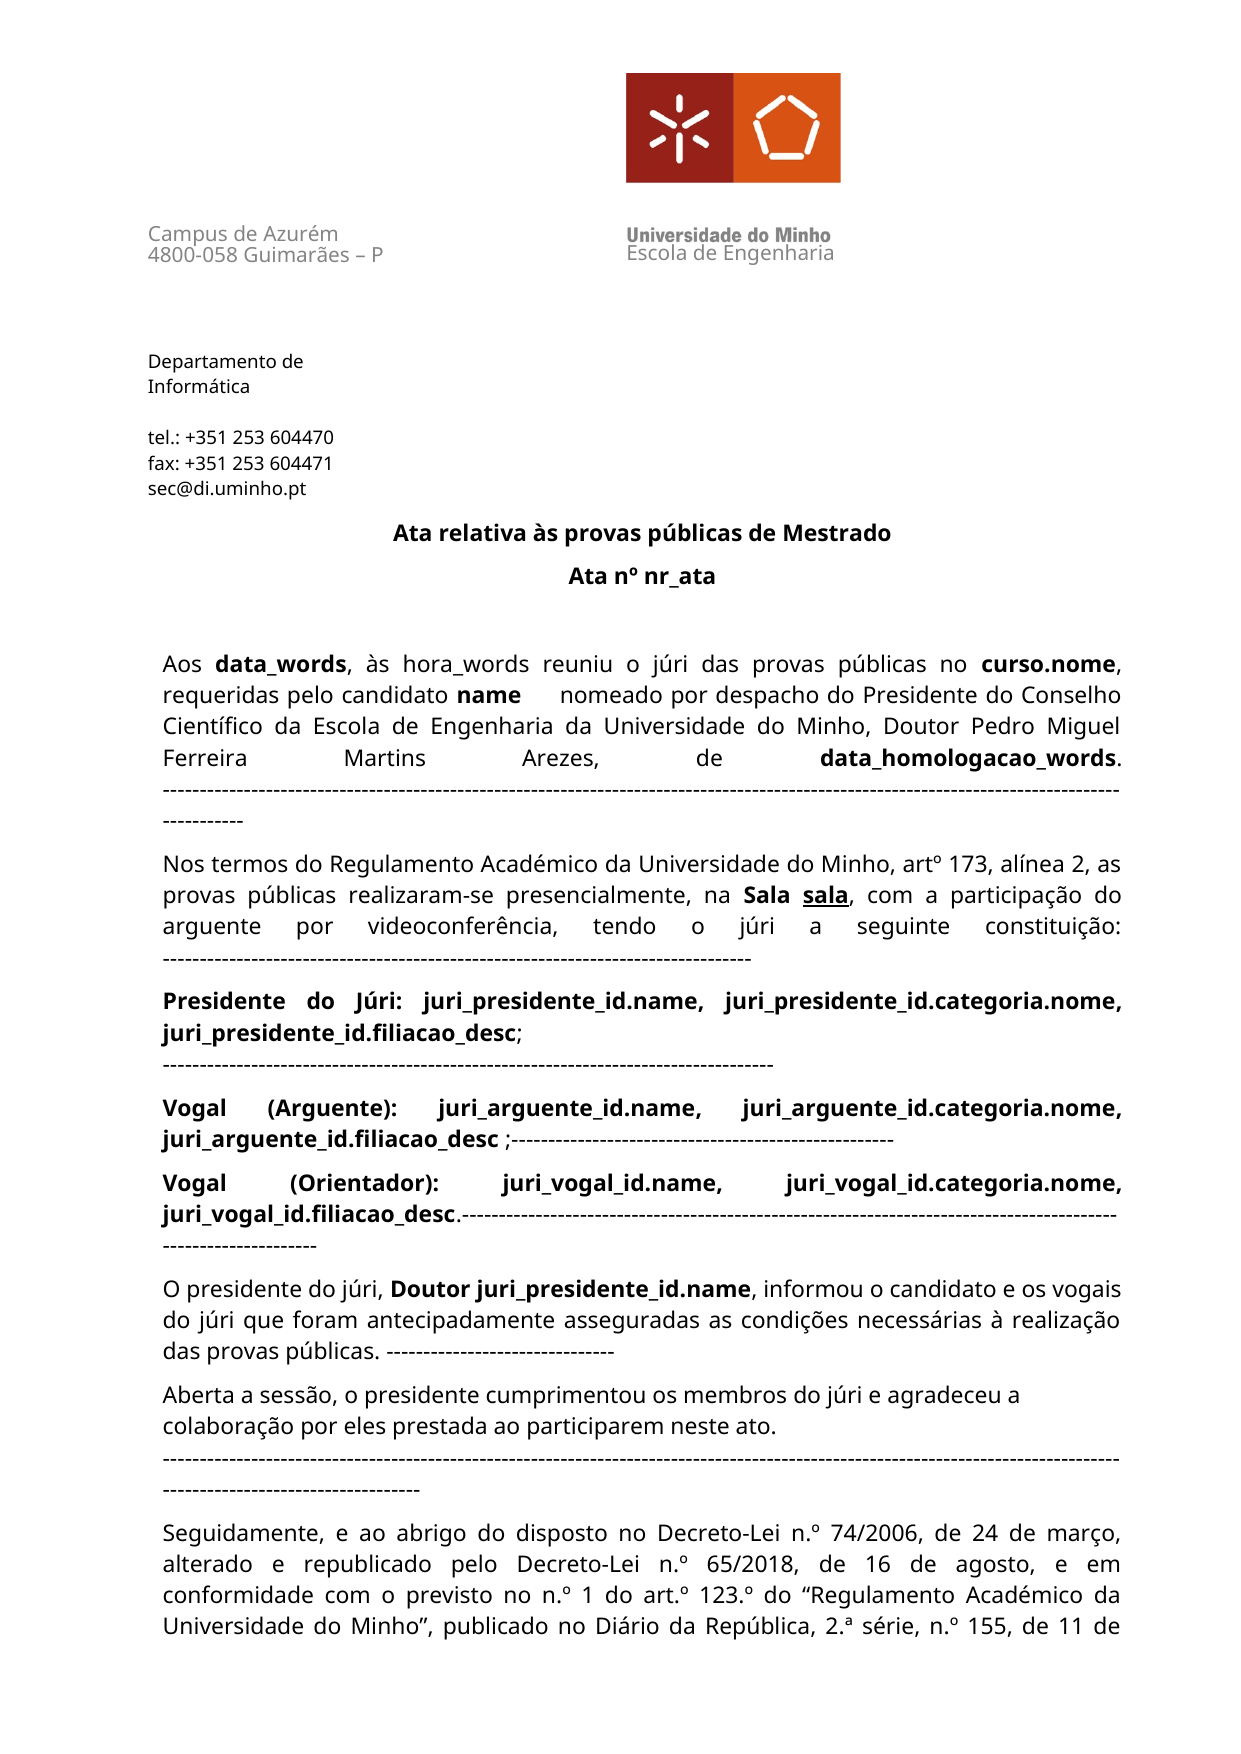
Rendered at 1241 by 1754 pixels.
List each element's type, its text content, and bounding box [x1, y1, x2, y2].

table_header [607, 74, 626, 224]
table_cell Campus de Azurém 4800-058 Guimarães – P [148, 225, 387, 329]
table_cell [626, 302, 841, 329]
text Ata nº nr_ata [162, 560, 1122, 591]
table_cell [626, 329, 1141, 348]
table_header Escola de Engenharia [626, 74, 1141, 302]
text Aos data_words, às hora_words reuniu o júri das provas públicas no curso.nome, requeridas pelo candidato name nomeado por despacho do Presidente do Conselho Científico da Escola de Engenharia da Universidade do Minho, Doutor Pedro Miguel Ferreira Martins Arezes, de data_homologacao_words. --------------------------------------------------------------------------------------------------------------------------------------------- [162, 648, 1122, 835]
table_header [148, 74, 367, 224]
table_cell [607, 329, 626, 348]
table_cell [841, 302, 1141, 329]
table_cell [607, 225, 626, 329]
table_cell Departamento de Informática tel.: +351 253 604470 fax: +351 253 604471 sec@di.uminho.pt [148, 348, 387, 516]
table_cell [387, 225, 607, 329]
text Presidente do Júri: juri_presidente_id.name, juri_presidente_id.categoria.nome, juri_presidente_id.filiacao_desc; ----------------------------------------------------------------------------------- [162, 985, 1122, 1079]
picture [626, 73, 841, 243]
table_cell [626, 348, 841, 516]
text Vogal (Orientador): juri_vogal_id.name, juri_vogal_id.categoria.nome, juri_vogal_id.filiacao_desc.-------------------------------------------------------------------------------------------------------------- [162, 1166, 1122, 1260]
table_header [368, 74, 387, 224]
text Aberta a sessão, o presidente cumprimentou os membros do júri e agradeceu a colaboração por eles prestada ao participarem neste ato. --------------------------------------------------------------------------------------------------------------------------------------------------------------------- [162, 1379, 1122, 1504]
text Vogal (Arguente): juri_arguente_id.name, juri_arguente_id.categoria.nome, juri_arguente_id.filiacao_desc ;---------------------------------------------------- [162, 1091, 1122, 1154]
table_cell [841, 348, 1141, 516]
table_cell [387, 348, 607, 516]
table_cell [148, 329, 607, 348]
table_header [387, 74, 607, 224]
text O presidente do júri, Doutor juri_presidente_id.name, informou o candidato e os vogais do júri que foram antecipadamente asseguradas as condições necessárias à realização das provas públicas. ------------------------------- [162, 1273, 1122, 1366]
text Nos termos do Regulamento Académico da Universidade do Minho, artº 173, alínea 2, as provas públicas realizaram-se presencialmente, na Sala sala, com a participação do arguente por videoconferência, tendo o júri a seguinte constituição: -------------------------------------------------------------------------------- [162, 848, 1122, 973]
text Ata relativa às provas públicas de Mestrado [162, 516, 1122, 548]
table_cell [607, 348, 626, 516]
text Seguidamente, e ao abrigo do disposto no Decreto-Lei n.º 74/2006, de 24 de março, alterado e republicado pelo Decreto-Lei n.º 65/2018, de 16 de agosto, e em conformidade com o previsto no n.º 1 do art.º 123.º do “Regulamento Académico da Universidade do Minho”, publicado no Diário da República, 2.ª série, n.º 155, de 11 de [162, 1516, 1122, 1641]
